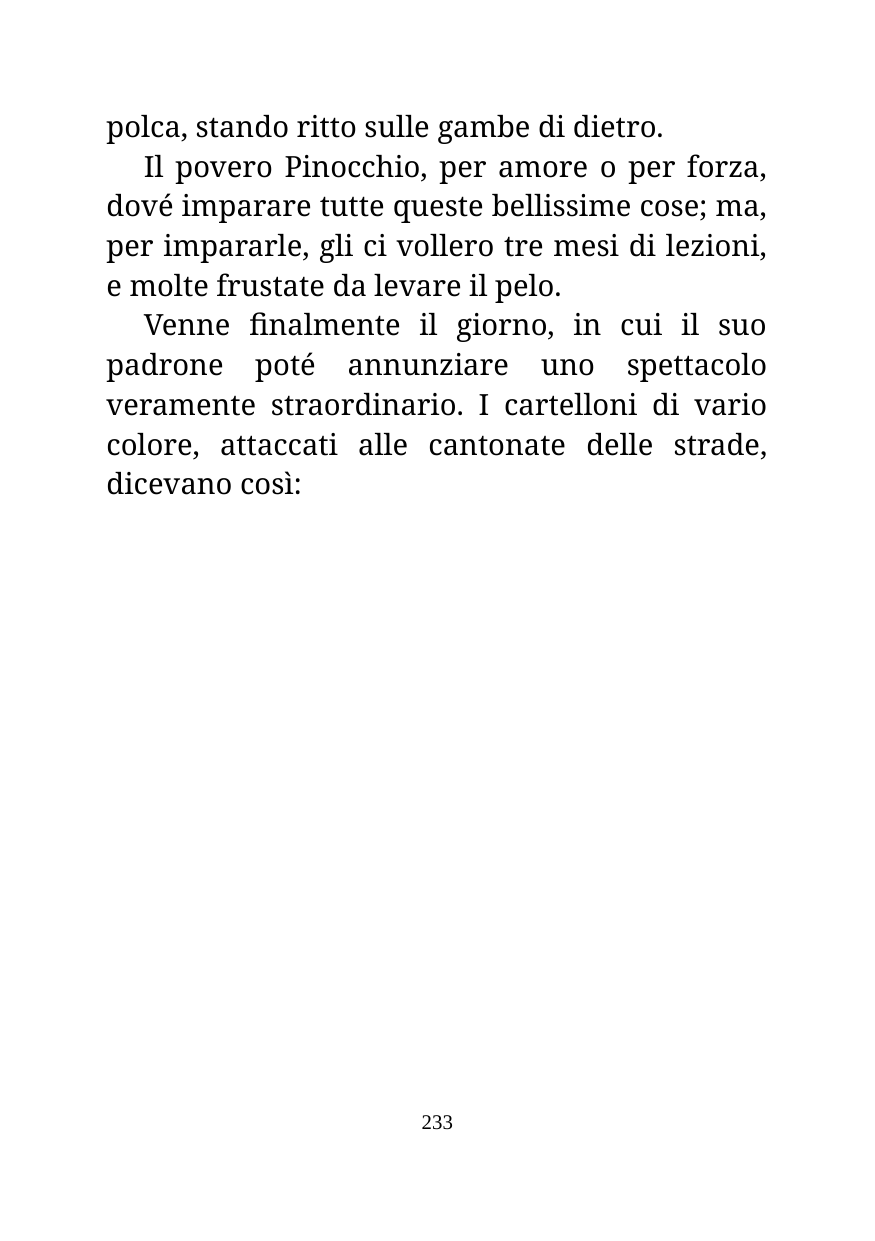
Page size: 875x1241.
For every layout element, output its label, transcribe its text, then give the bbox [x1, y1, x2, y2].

text Il povero Pinocchio, per amore o per forza, dové imparare tutte queste bellissime cose; ma, per impararle, gli ci vollero tre mesi di lezioni, e molte frustate da levare il pelo. [106, 146, 768, 305]
text Venne finalmente il giorno, in cui il suo padrone poté annunziare uno spettacolo veramente straordinario. I cartelloni di vario colore, attaccati alle cantonate delle strade, dicevano così: [106, 305, 768, 503]
text polca, stando ritto sulle gambe di dietro. [106, 106, 768, 146]
